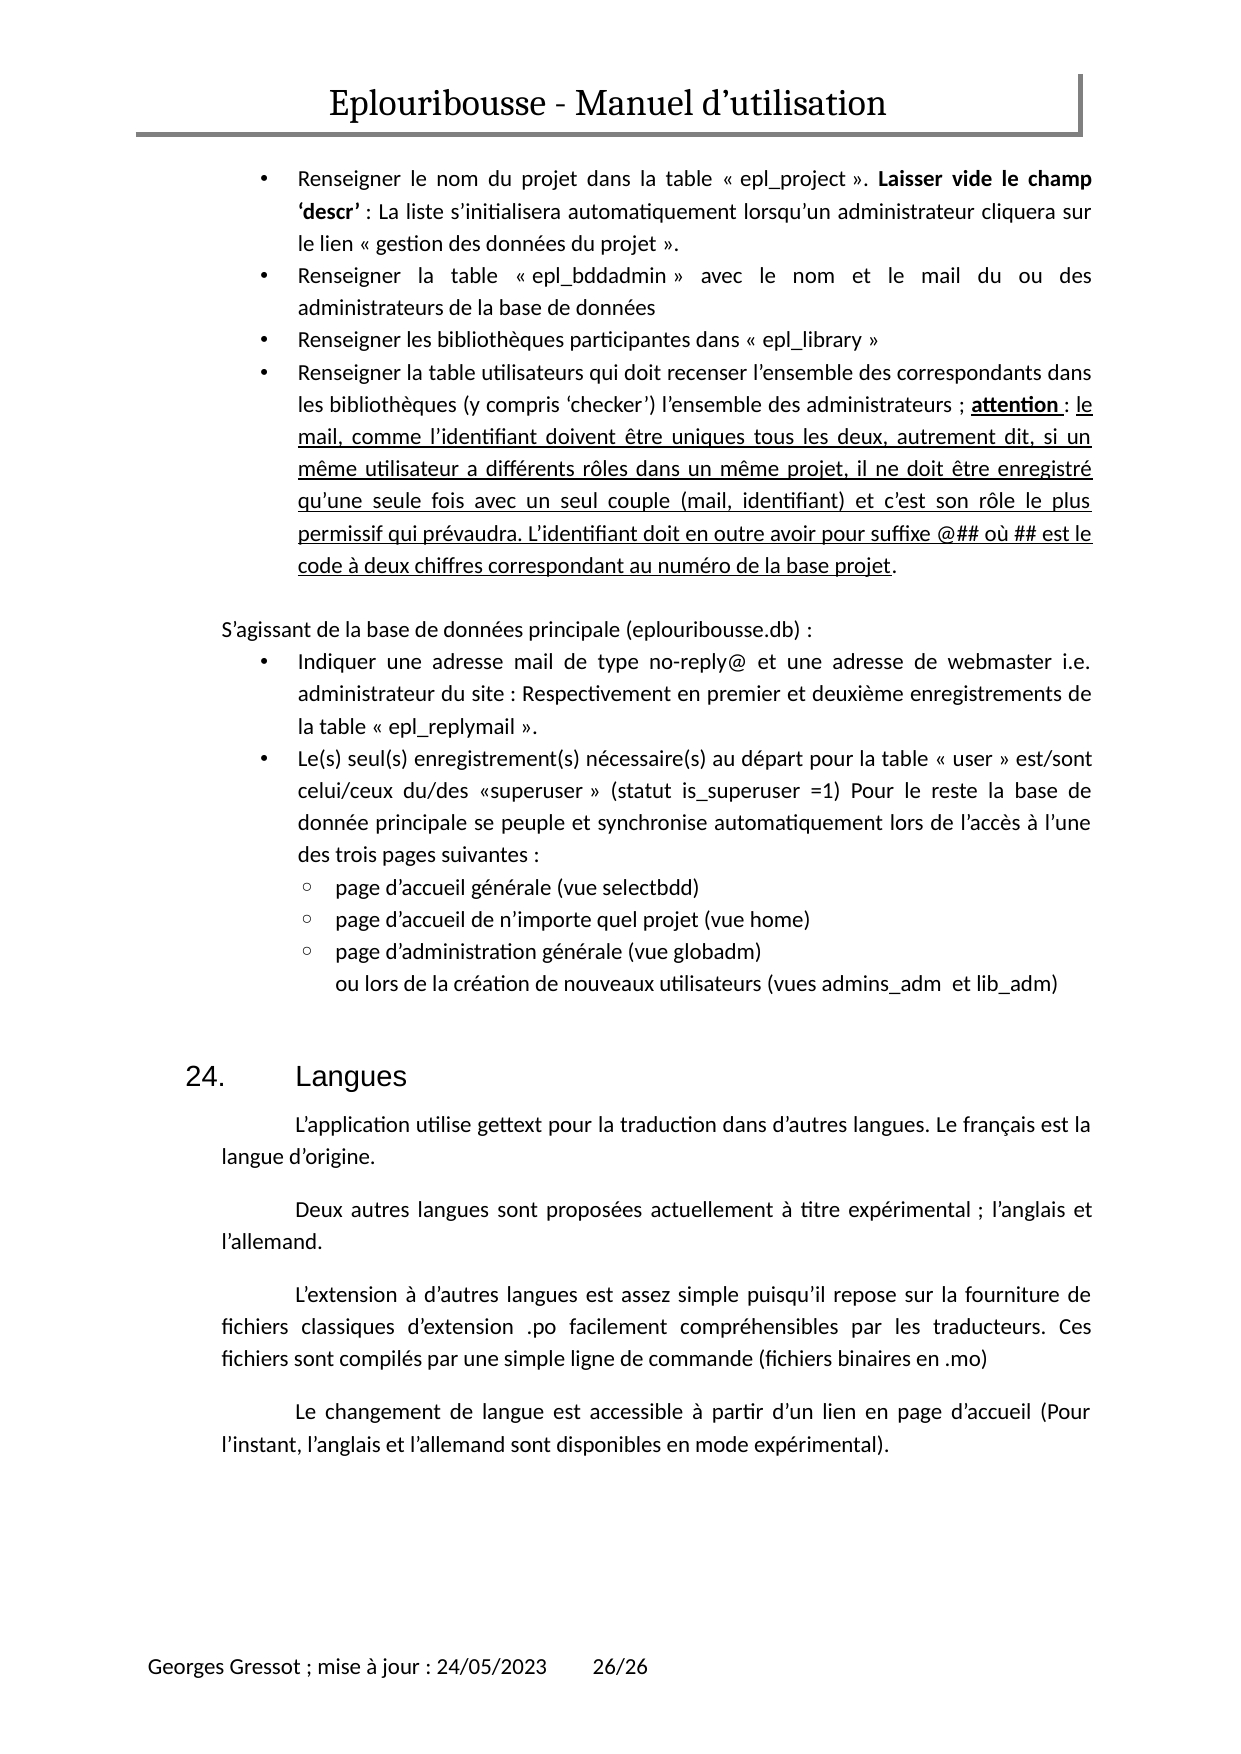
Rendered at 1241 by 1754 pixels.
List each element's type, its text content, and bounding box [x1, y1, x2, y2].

text L’application utilise gettext pour la traduction dans d’autres langues. Le français est la langue d’origine. [221, 1110, 1093, 1170]
list S’agissant de la base de données principale (eplouribousse.db) : [221, 615, 1093, 643]
list page d’accueil générale (vue selectbdd) [298, 873, 1093, 901]
list page d’administration générale (vue globadm) [298, 937, 1093, 965]
text Le changement de langue est accessible à partir d’un lien en page d’accueil (Pour l’instant, l’anglais et l’allemand sont disponibles en mode expérimental). [221, 1397, 1093, 1458]
list Indiquer une adresse mail de type no-reply@ et une adresse de webmaster i.e. administrateur du site : Respectivement en premier et deuxième enregistrements de la table « epl_replymail ». [260, 647, 1093, 740]
list Renseigner la table utilisateurs qui doit recenser l’ensemble des correspondants dans les bibliothèques (y compris ‘checker’) l’ensemble des administrateurs ; attention : le mail, comme l’identifiant doivent être uniques tous les deux, autrement dit, si un même utilisateur a différents rôles dans un même projet, il ne doit être enregistré qu’une seule fois avec un seul couple (mail, identifiant) et c’est son rôle le plus permissif qui prévaudra. L’identifiant doit en outre avoir pour suffixe @## où ## est le code à deux chiffres correspondant au numéro de la base projet. [260, 358, 1093, 579]
list ou lors de la création de nouveaux utilisateurs (vues admins_adm et lib_adm) [298, 969, 1093, 997]
list Renseigner la table « epl_bddadmin » avec le nom et le mail du ou des administrateurs de la base de données [260, 261, 1093, 321]
list Renseigner les bibliothèques participantes dans « epl_library » [260, 326, 1093, 353]
subtitle Langues [185, 1059, 1093, 1092]
list Renseigner le nom du projet dans la table « epl_project ». Laisser vide le champ ‘descr’ : La liste s’initialisera automatiquement lorsqu’un administrateur cliquera sur le lien « gestion des données du projet ». [260, 164, 1093, 257]
list Le(s) seul(s) enregistrement(s) nécessaire(s) au départ pour la table « user » est/sont celui/ceux du/des «superuser » (statut is_superuser =1) Pour le reste la base de donnée principale se peuple et synchronise automatiquement lors de l’accès à l’une des trois pages suivantes : [260, 744, 1093, 868]
text L’extension à d’autres langues est assez simple puisqu’il repose sur la fourniture de fichiers classiques d’extension .po facilement compréhensibles par les traducteurs. Ces fichiers sont compilés par une simple ligne de commande (fichiers binaires en .mo) [221, 1280, 1093, 1372]
text Deux autres langues sont proposées actuellement à titre expérimental ; l’anglais et l’allemand. [221, 1195, 1093, 1255]
list page d’accueil de n’importe quel projet (vue home) [298, 905, 1093, 933]
